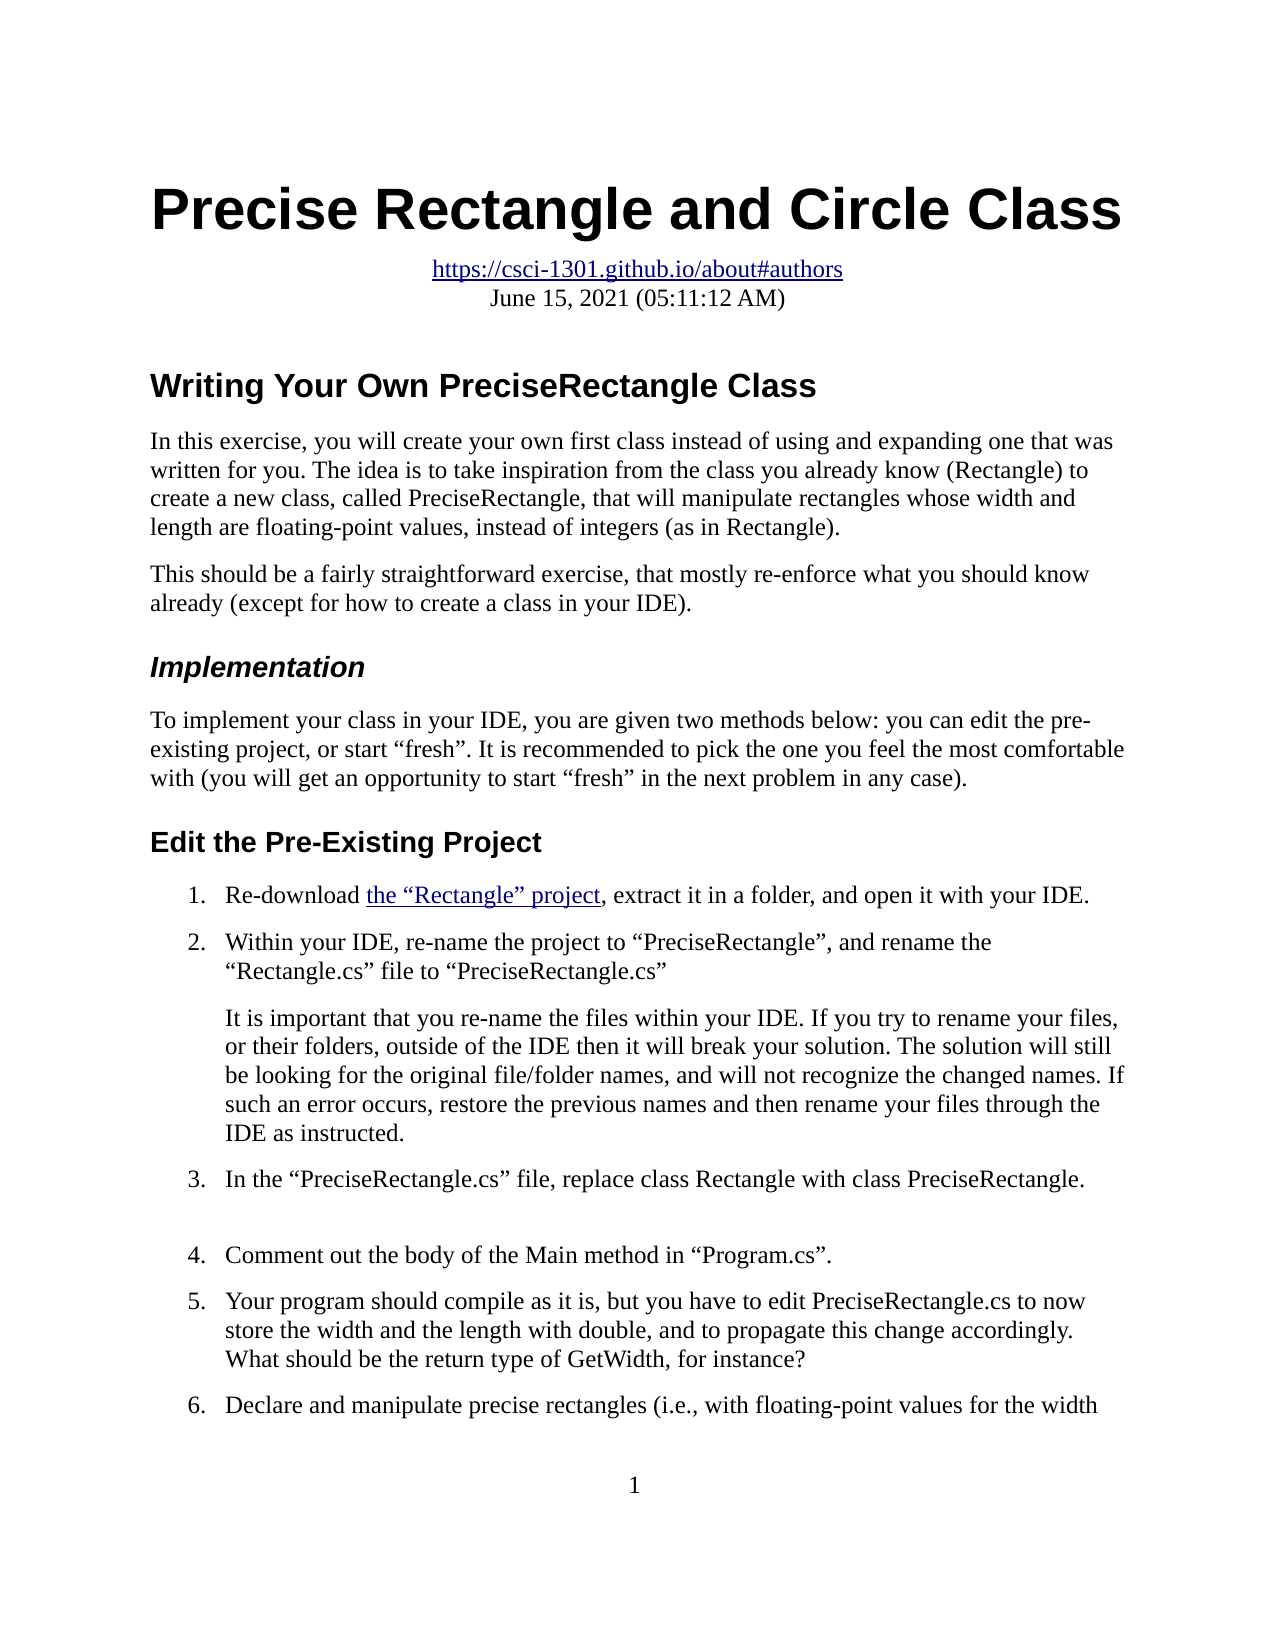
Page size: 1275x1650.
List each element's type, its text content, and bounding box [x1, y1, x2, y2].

list Comment out the body of the Main method in “Program.cs”. [187, 1240, 1125, 1268]
text This should be a fairly straightforward exercise, that mostly re-enforce what you should know already (except for how to create a class in your IDE). [150, 559, 1125, 616]
list In the “PreciseRectangle.cs” file, replace class Rectangle with class PreciseRectangle. [187, 1164, 1125, 1222]
text In this exercise, you will create your own first class instead of using and expanding one that was written for you. The idea is to take inspiration from the class you already know (Rectangle) to create a new class, called PreciseRectangle, that will manipulate rectangles whose width and length are floating-point values, instead of integers (as in Rectangle). [150, 426, 1125, 541]
text June 15, 2021 (05:11:12 AM) [150, 283, 1125, 312]
list It is important that you re-name the files within your IDE. If you try to rename your files, or their folders, outside of the IDE then it will break your solution. The solution will still be looking for the original file/folder names, and will not recognize the changed names. If such an error occurs, restore the previous names and then rename your files through the IDE as instructed. [187, 1003, 1125, 1146]
title Precise Rectangle and Circle Class [150, 175, 1125, 242]
subtitle Edit the Pre-Existing Project [150, 826, 1125, 859]
subtitle Implementation [150, 650, 1125, 684]
list Re-download the “Rectangle” project, extract it in a folder, and open it with your IDE. [187, 881, 1125, 909]
list Declare and manipulate precise rectangles (i.e., with floating-point values for the width [187, 1391, 1125, 1419]
text https://csci-1301.github.io/about#authors [150, 254, 1125, 283]
list Within your IDE, re-name the project to “PreciseRectangle”, and rename the “Rectangle.cs” file to “PreciseRectangle.cs” [187, 927, 1125, 985]
list Your program should compile as it is, but you have to edit PreciseRectangle.cs to now store the width and the length with double, and to propagate this change accordingly. What should be the return type of GetWidth, for instance? [187, 1286, 1125, 1373]
subtitle Writing Your Own PreciseRectangle Class [150, 366, 1125, 404]
text To implement your class in your IDE, you are given two methods below: you can edit the pre-existing project, or start “fresh”. It is recommended to pick the one you feel the most comfortable with (you will get an opportunity to start “fresh” in the next problem in any case). [150, 705, 1125, 792]
